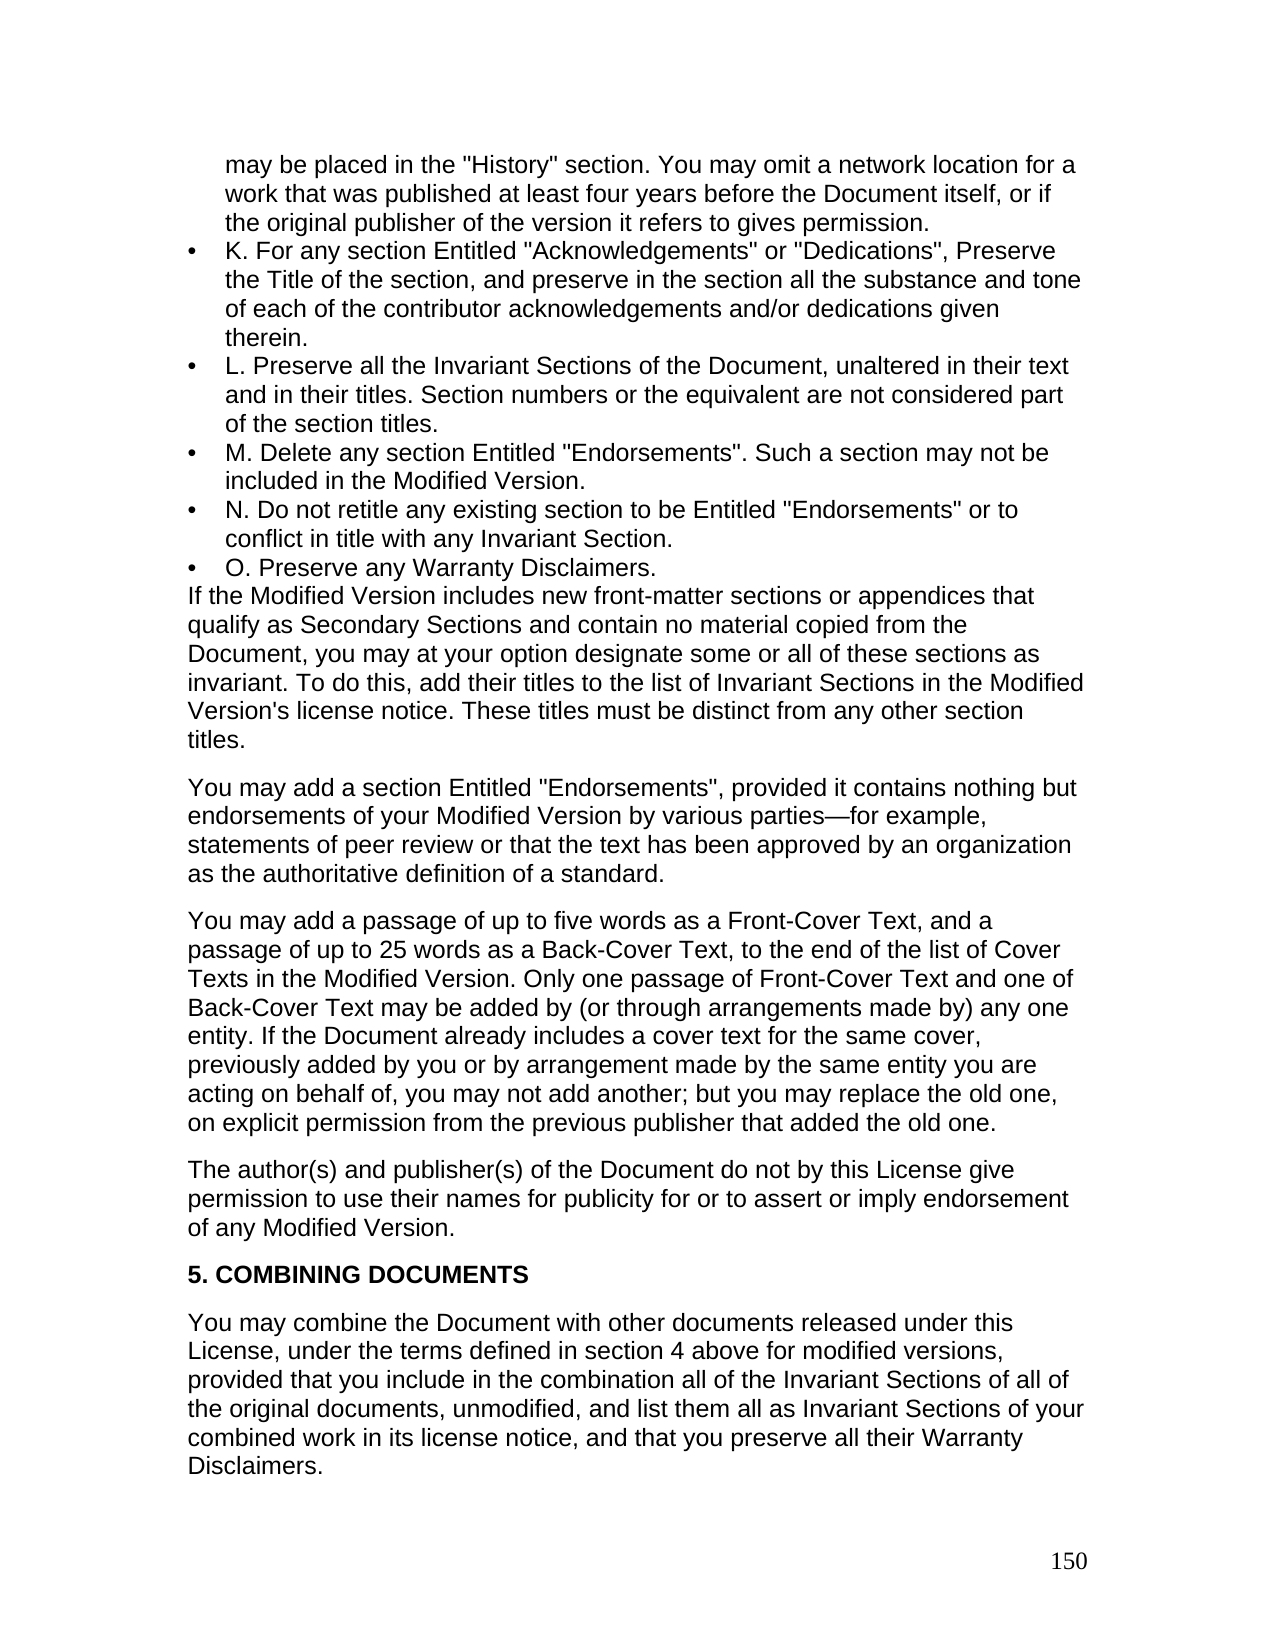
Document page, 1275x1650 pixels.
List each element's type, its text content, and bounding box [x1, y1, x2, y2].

text The author(s) and publisher(s) of the Document do not by this License give permission to use their names for publicity for or to assert or imply endorsement of any Modified Version. [187, 1155, 1087, 1241]
text If the Modified Version includes new front-matter sections or appendices that qualify as Secondary Sections and contain no material copied from the Document, you may at your option designate some or all of these sections as invariant. To do this, add their titles to the list of Invariant Sections in the Modified Version's license notice. These titles must be distinct from any other section titles. [187, 581, 1087, 754]
text You may combine the Document with other documents released under this License, under the terms defined in section 4 above for modified versions, provided that you include in the combination all of the Invariant Sections of all of the original documents, unmodified, and list them all as Invariant Sections of your combined work in its license notice, and that you preserve all their Warranty Disclaimers. [187, 1307, 1087, 1480]
text • O. Preserve any Warranty Disclaimers. [187, 552, 1087, 581]
text • L. Preserve all the Invariant Sections of the Document, unaltered in their text and in their titles. Section numbers or the equivalent are not considered part of the section titles. [187, 351, 1087, 437]
text You may add a passage of up to five words as a Front-Cover Text, and a passage of up to 25 words as a Back-Cover Text, to the end of the list of Cover Texts in the Modified Version. Only one passage of Front-Cover Text and one of Back-Cover Text may be added by (or through arrangements made by) any one entity. If the Document already includes a cover text for the same cover, previously added by you or by arrangement made by the same entity you are acting on behalf of, you may not add another; but you may replace the old one, on explicit permission from the previous publisher that added the old one. [187, 906, 1087, 1136]
text • K. For any section Entitled "Acknowledgements" or "Dedications", Preserve the Title of the section, and preserve in the section all the substance and tone of each of the contributor acknowledgements and/or dedications given therein. [187, 236, 1087, 351]
text 5. COMBINING DOCUMENTS [187, 1260, 1087, 1289]
text • N. Do not retitle any existing section to be Entitled "Endorsements" or to conflict in title with any Invariant Section. [187, 495, 1087, 552]
text may be placed in the "History" section. You may omit a network location for a work that was published at least four years before the Document itself, or if the original publisher of the version it refers to gives permission. [187, 150, 1087, 236]
text • M. Delete any section Entitled "Endorsements". Such a section may not be included in the Modified Version. [187, 437, 1087, 495]
text You may add a section Entitled "Endorsements", provided it contains nothing but endorsements of your Modified Version by various parties—for example, statements of peer review or that the text has been approved by an organization as the authoritative definition of a standard. [187, 772, 1087, 887]
